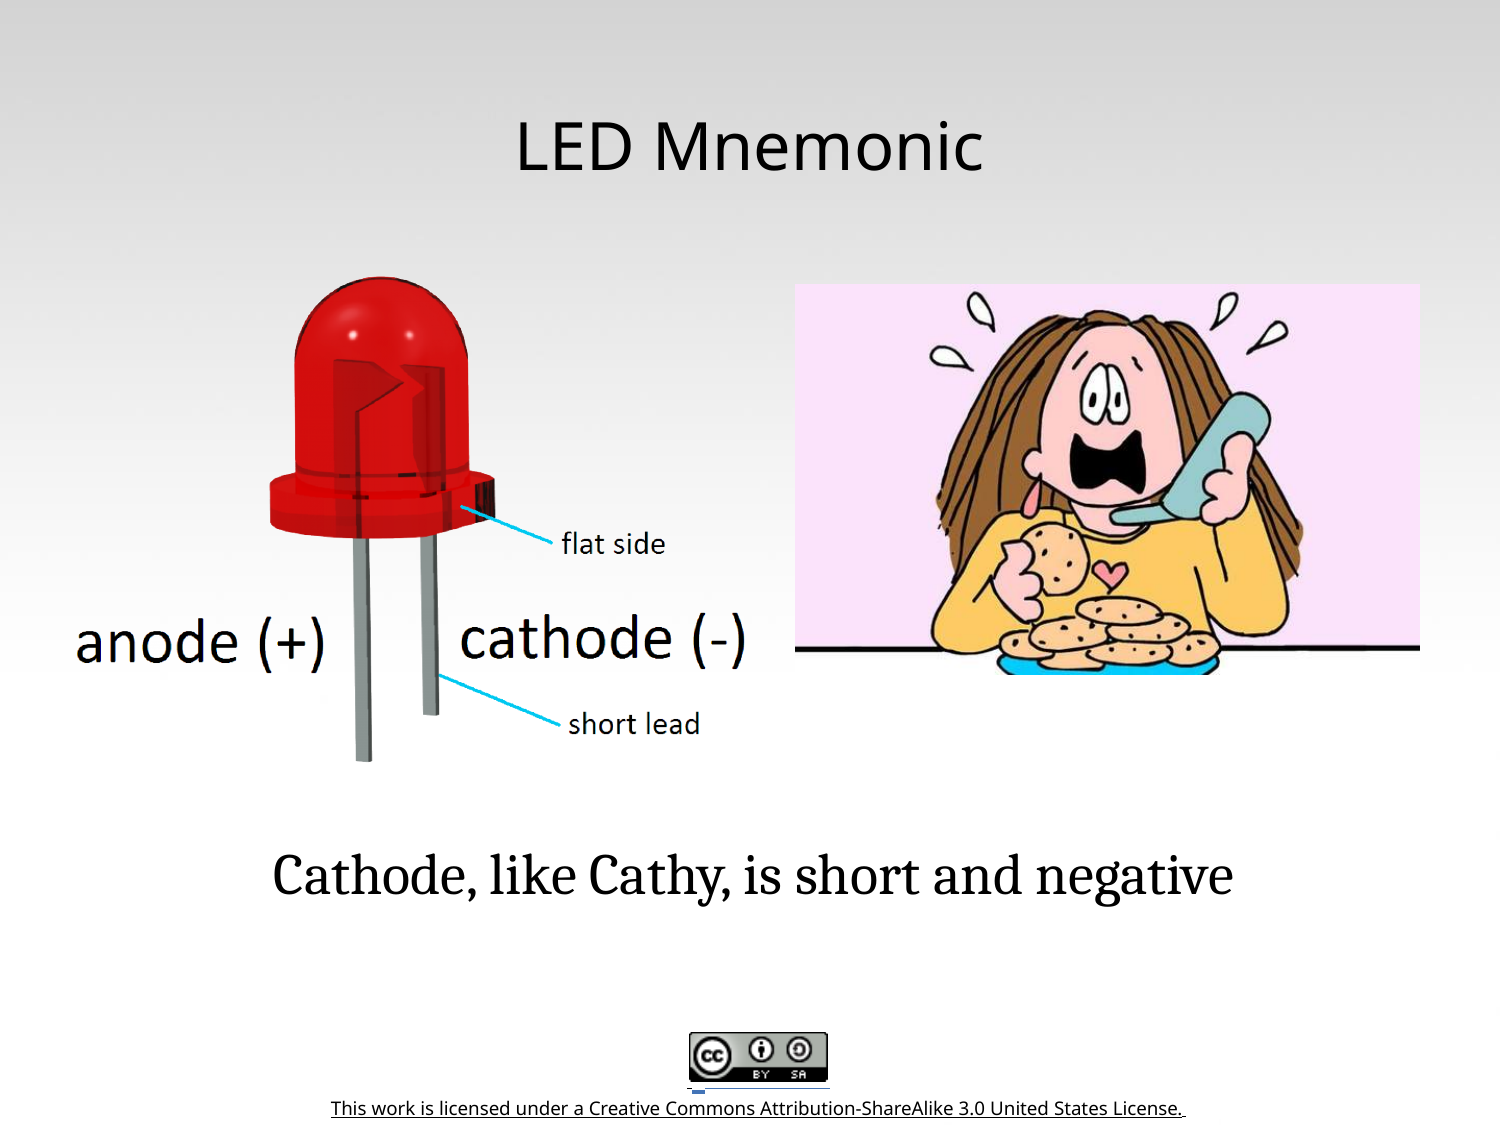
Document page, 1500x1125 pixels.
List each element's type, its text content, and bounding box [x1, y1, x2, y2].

title LED Mnemonic [112, 50, 1388, 238]
picture [0, 0, 1500, 1125]
list Cathode, like Cathy, is short and negative [259, 828, 1250, 961]
